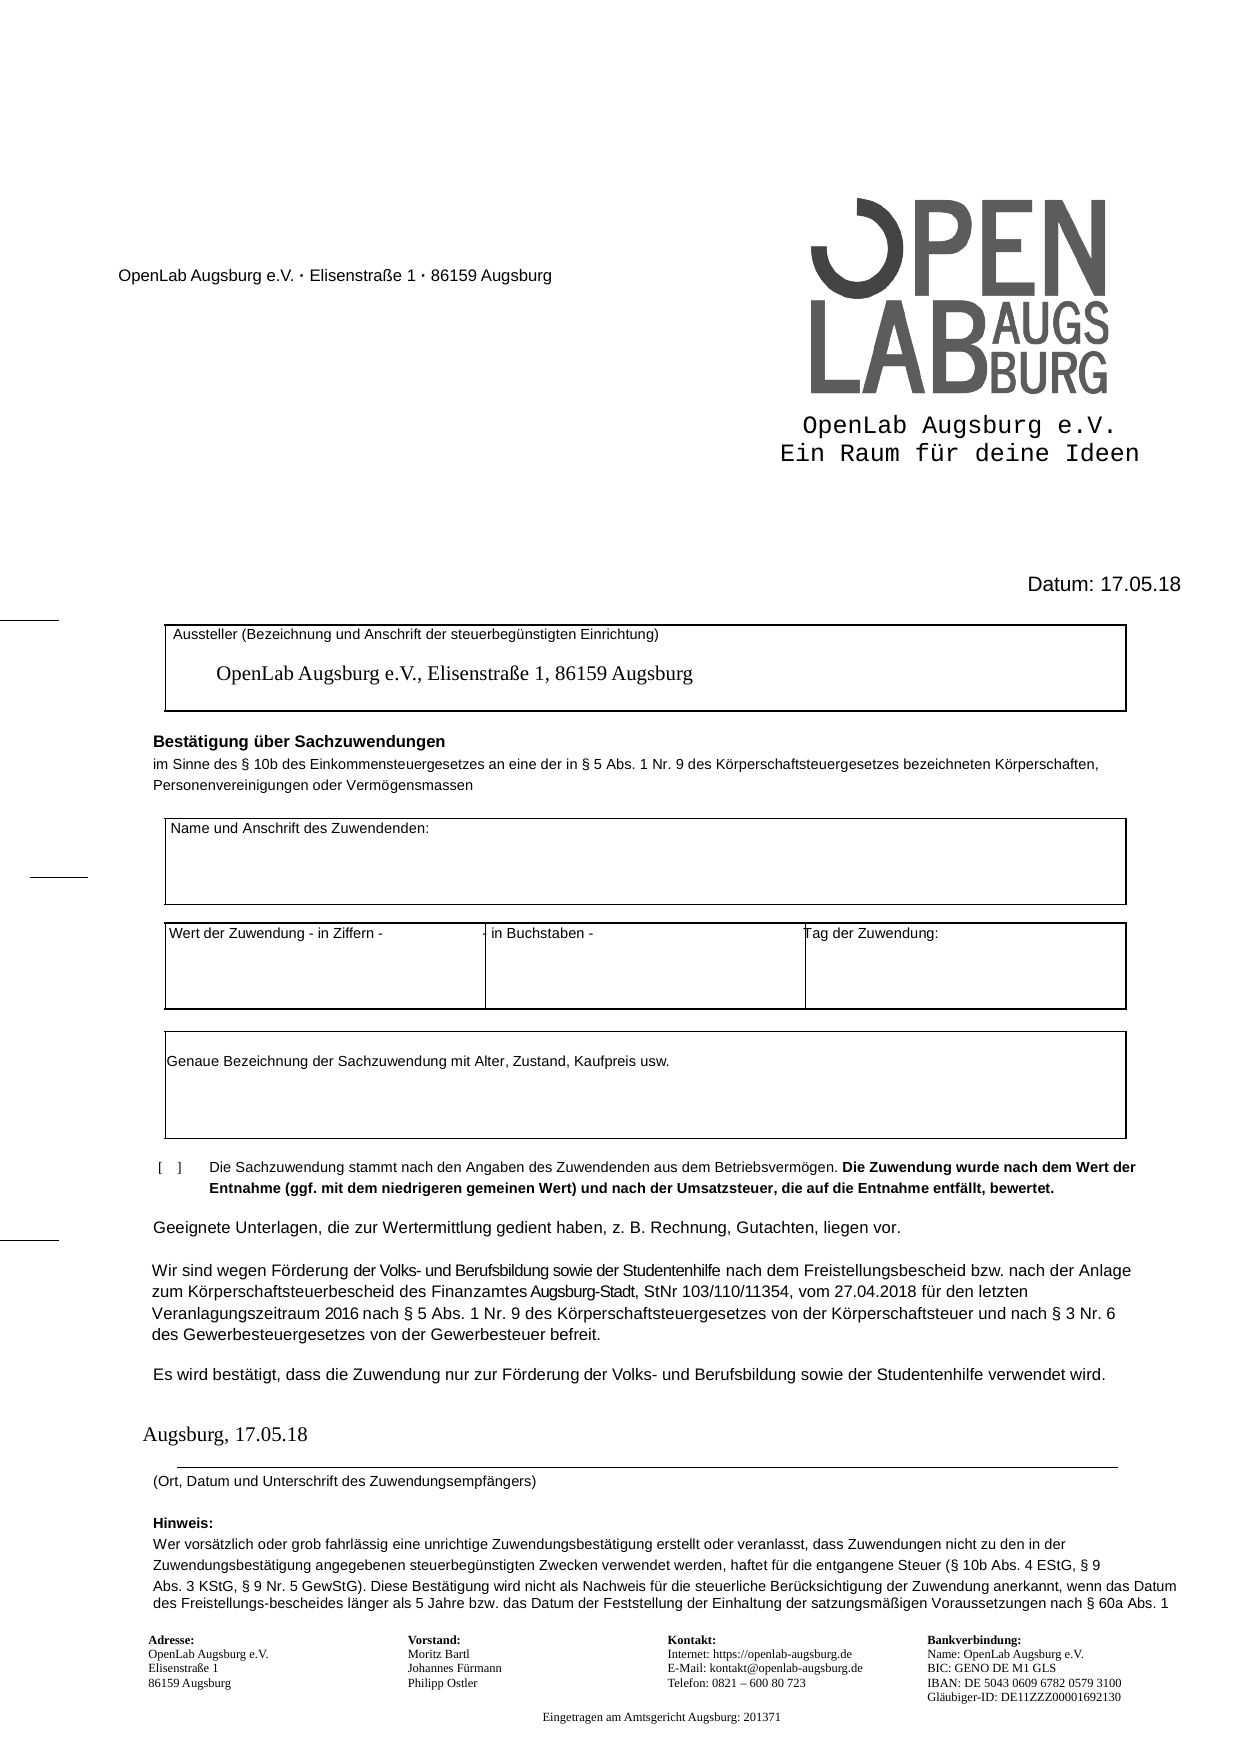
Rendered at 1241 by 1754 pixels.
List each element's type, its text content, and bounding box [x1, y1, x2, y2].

text OpenLab Augsburg e.V. [738, 412, 1181, 441]
text Augsburg, 17.05.18 [142, 1425, 1181, 1446]
table_cell [118, 295, 620, 370]
text Datum: 17.05.18 [142, 572, 1181, 596]
text - - in Buchstaben [486, 924, 805, 942]
text [1127, 663, 1181, 684]
text Ein Raum für deine Ideen [738, 441, 1181, 469]
text Wir sind wegen Förderung der Volks- und Berufsbildung sowie der Studentenhilfe nach dem Freistellungsbescheid bzw. nach der Anlage zum Körperschaftsteuerbescheid des Finanzamtes Augsburg-Stadt, StNr 103/110/11354, vom 27.04.2018 für den letzten Veranlagungszeitraum 2016 nach § 5 Abs. 1 Nr. 9 des Körperschaftsteuergesetzes von der Körperschaftsteuer und nach § 3 Nr. 6 des Gewerbesteuergesetzes von der Gewerbesteuer befreit. [152, 1261, 1144, 1344]
text Zuwendungsbestätigung angegebenen steuerbegünstigten Zwecken verwendet werden, haftet für die entgangene Steuer (§ 10b Abs. 4 EStG, § 9 [153, 1557, 1183, 1573]
text Wert der Zuwendung - in Ziffern [166, 924, 485, 942]
picture [811, 198, 1109, 394]
text Geeignete Unterlagen, die zur Wertermittlung gedient haben, z. B. Rechnung, Gutachten, liegen vor. [153, 1217, 1183, 1237]
text [1127, 819, 1183, 836]
table_cell [118, 370, 620, 531]
text OpenLab Augsburg e.V., Elisenstraße 1, 86159 Augsburg [166, 663, 1125, 684]
text Aussteller (Bezeichnung und Anschrift der steuerbegünstigten Einrichtung) [166, 626, 1125, 642]
text Name und Anschrift des Zuwendenden: [166, 819, 1125, 836]
text Wer vorsätzlich oder grob fahrlässig eine unrichtige Zuwendungsbestätigung erstellt oder veranlasst, dass Zuwendungen nicht zu den in der [153, 1536, 1183, 1553]
text Genaue Bezeichnung der Sachzuwendung mit Alter, Zustand, Kaufpreis usw. [166, 1051, 1125, 1069]
text Es wird bestätigt, dass die Zuwendung nur zur Förderung der Volks- und Berufsbildung sowie der Studentenhilfe verwendet wird. [153, 1364, 1183, 1383]
text Hinweis: [153, 1515, 1183, 1531]
table_header OpenLab Augsburg e.V. · Elisenstraße 1 · 86159 Augsburg [118, 266, 620, 295]
text (Ort, Datum und Unterschrift des Zuwendungsempfängers) [153, 1473, 1183, 1489]
text Abs. 3 KStG, § 9 Nr. 5 GewStG). Diese Bestätigung wird nicht als Nachweis für die steuerliche Berücksichtigung der Zuwendung anerkannt, wenn das Datum des Freistellungs-bescheides länger als 5 Jahre bzw. das Datum der Feststellung der Einhaltung der satzungsmäßigen Voraussetzungen nach § 60a Abs. 1 [153, 1578, 1183, 1611]
text Bestätigung über Sachzuwendungen [153, 731, 1183, 751]
text im Sinne des § 10b des Einkommensteuergesetzes an eine der in § 5 Abs. 1 Nr. 9 des Körperschaftsteuergesetzes bezeichneten Körperschaften, Personenvereinigungen oder Vermögensmassen [153, 756, 1171, 793]
text - Tag der Zuwendung: [806, 924, 1125, 942]
text [ ] Die Sachzuwendung stammt nach den Angaben des Zuwendenden aus dem Betriebsvermögen. Die Zuwendung wurde nach dem Wert der Entnahme (ggf. mit dem niedrigeren gemeinen Wert) und nach der Umsatzsteuer, die auf die Entnahme entfällt, bewertet. [153, 1159, 1174, 1197]
